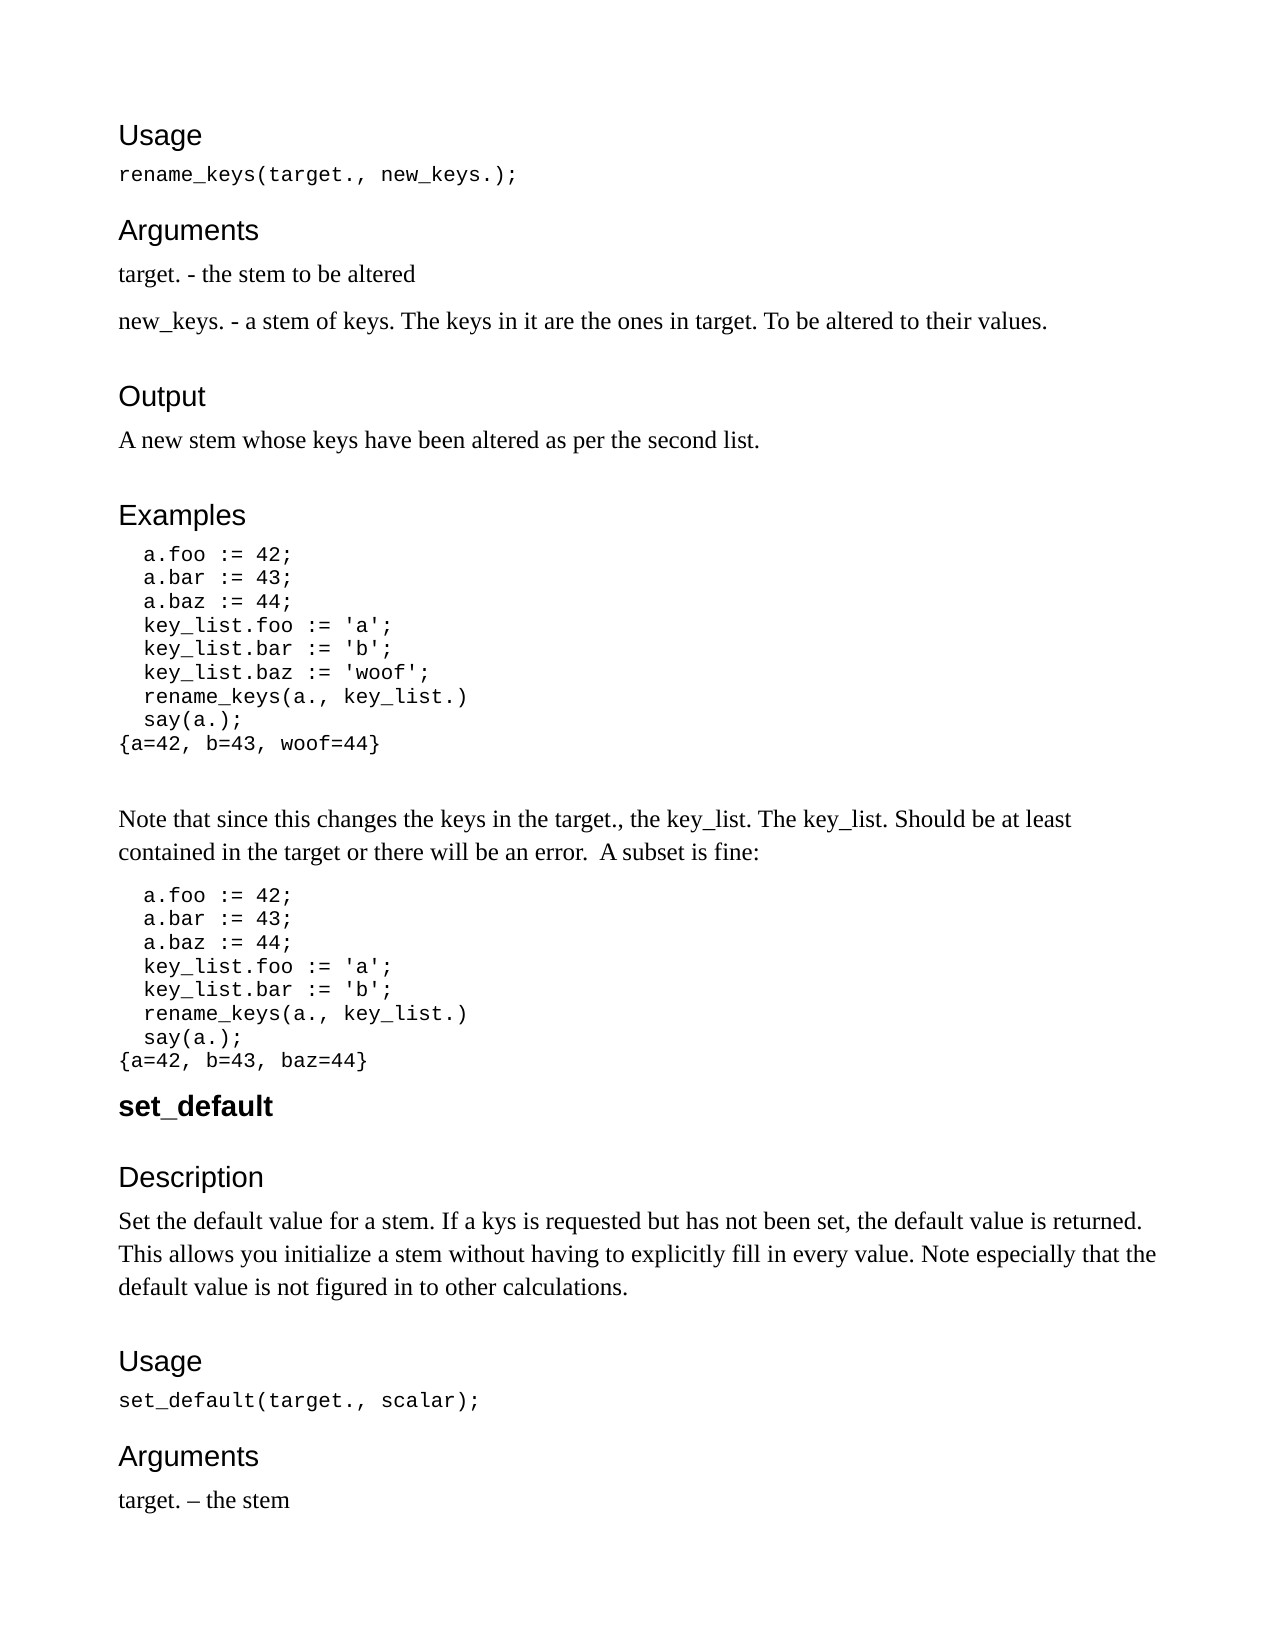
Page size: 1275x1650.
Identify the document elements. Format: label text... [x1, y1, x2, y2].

text say(a.); [118, 709, 1157, 733]
text set_default(target., scalar); [118, 1391, 1157, 1414]
subtitle Usage [118, 118, 1157, 152]
text a.foo := 42; [118, 885, 1157, 908]
text Note that since this changes the keys in the target., the key_list. The key_list. Should be at least contained in the target or there will be an error. A subset is fine: [118, 804, 1157, 866]
text key_list.foo := 'a'; [118, 956, 1157, 979]
text A new stem whose keys have been altered as per the second list. [118, 425, 1157, 454]
text a.bar := 43; [118, 908, 1157, 932]
subtitle Examples [118, 498, 1157, 531]
subtitle Usage [118, 1344, 1157, 1378]
text new_keys. - a stem of keys. The keys in it are the ones in target. To be altered to their values. [118, 306, 1157, 335]
subtitle Arguments [118, 1439, 1157, 1473]
text key_list.foo := 'a'; [118, 615, 1157, 638]
text a.bar := 43; [118, 567, 1157, 591]
text a.foo := 42; [118, 544, 1157, 567]
text a.baz := 44; [118, 932, 1157, 956]
subtitle Arguments [118, 213, 1157, 246]
text rename_keys(a., key_list.) [118, 686, 1157, 709]
text {a=42, b=43, baz=44} [118, 1050, 1157, 1074]
text key_list.bar := 'b'; [118, 979, 1157, 1003]
subtitle Output [118, 379, 1157, 413]
text target. - the stem to be altered [118, 259, 1157, 288]
text say(a.); [118, 1027, 1157, 1050]
text Set the default value for a stem. If a kys is requested but has not been set, the default value is returned. This allows you initialize a stem without having to explicitly fill in every value. Note especially that the default value is not figured in to other calculations. [118, 1206, 1157, 1301]
subtitle Description [118, 1160, 1157, 1193]
text target. – the stem [118, 1485, 1157, 1514]
text key_list.bar := 'b'; [118, 638, 1157, 662]
text rename_keys(a., key_list.) [118, 1003, 1157, 1027]
text a.baz := 44; [118, 591, 1157, 615]
text rename_keys(target., new_keys.); [118, 164, 1157, 188]
text {a=42, b=43, woof=44} [118, 733, 1157, 757]
text key_list.baz := 'woof'; [118, 662, 1157, 686]
subtitle set_default [118, 1088, 1157, 1122]
